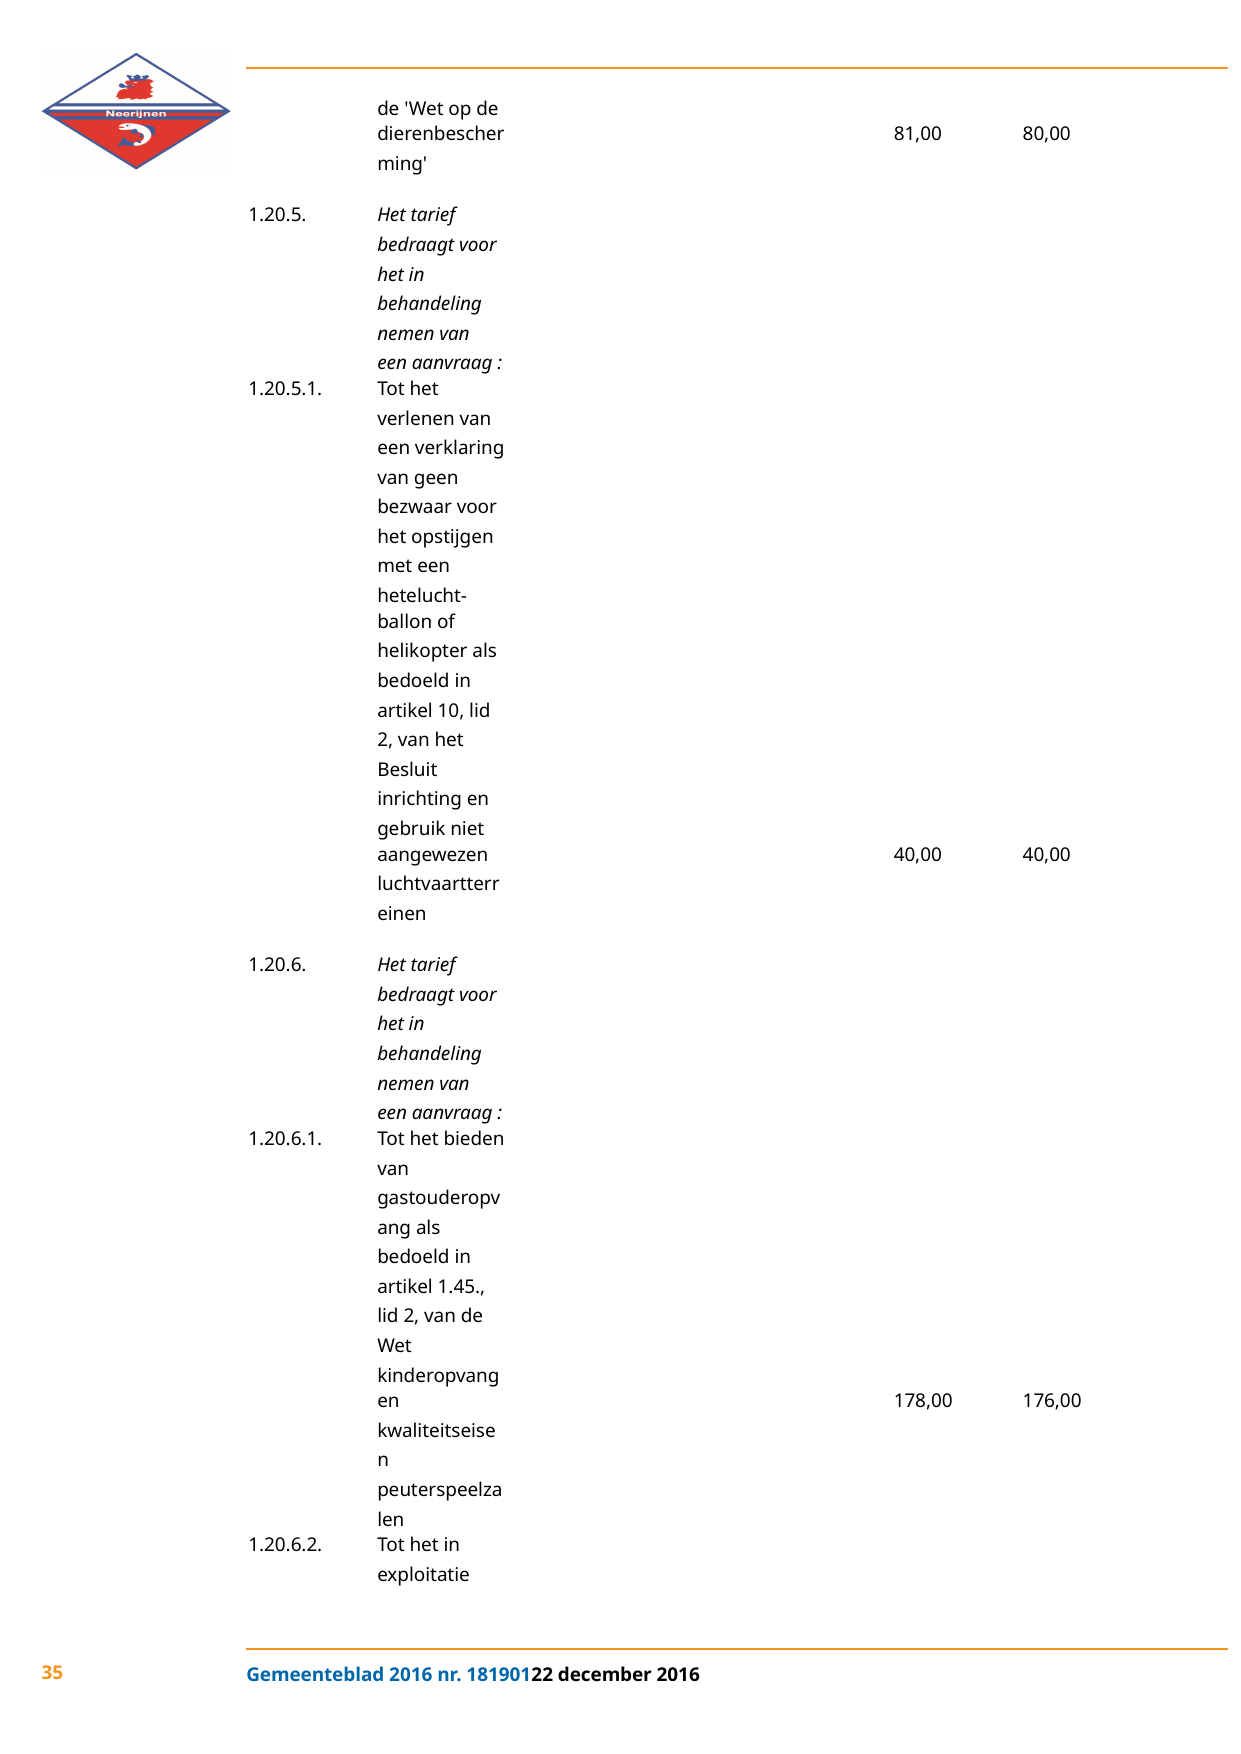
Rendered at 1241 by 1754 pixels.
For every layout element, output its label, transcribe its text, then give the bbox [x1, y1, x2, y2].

table_cell [764, 608, 893, 841]
table_cell [506, 608, 635, 841]
table_cell [635, 1532, 764, 1587]
table_cell [764, 202, 893, 375]
table_cell [894, 202, 1022, 375]
table_cell [248, 176, 377, 202]
table_cell Tot het verlenen van een verklaring van geen bezwaar voor het opstijgen met een hetelucht- [377, 375, 506, 608]
table_cell [248, 121, 377, 176]
table_cell 1.20.6. [248, 951, 377, 1125]
table_cell [764, 95, 893, 121]
table_cell [764, 926, 893, 951]
table_cell 1.20.6.2. [248, 1532, 377, 1587]
table_cell 176,00 [1023, 1388, 1152, 1532]
table_cell [635, 202, 764, 375]
table_cell [764, 1532, 893, 1587]
table_cell ballon of helikopter als bedoeld in artikel 10, lid 2, van het Besluit inrichting en gebruik niet [377, 608, 506, 841]
table_cell [764, 841, 893, 926]
table_cell [1023, 1532, 1152, 1587]
table_cell [894, 608, 1022, 841]
table_cell [894, 95, 1022, 121]
table_cell [635, 1388, 764, 1532]
table_cell [635, 375, 764, 608]
table_cell [248, 841, 377, 926]
table_cell [635, 95, 764, 121]
table_cell Tot het in exploitatie [377, 1532, 506, 1587]
table_cell 1.20.5.1. [248, 375, 377, 608]
table_cell [1023, 202, 1152, 375]
table_cell [1023, 926, 1152, 951]
table_cell [635, 1125, 764, 1387]
table_cell [764, 176, 893, 202]
table_cell [1023, 608, 1152, 841]
table_cell Het tarief bedraagt voor het in behandeling nemen van een aanvraag : [377, 202, 506, 375]
table_cell [506, 202, 635, 375]
table_cell [506, 951, 635, 1125]
table_cell [764, 1125, 893, 1387]
table_cell [635, 121, 764, 176]
table_cell [635, 841, 764, 926]
picture [41, 47, 231, 172]
table_cell de 'Wet op de [377, 95, 506, 121]
table_cell 1.20.6.1. [248, 1125, 377, 1387]
table_cell [635, 951, 764, 1125]
table_cell 40,00 [1023, 841, 1152, 926]
table_cell [248, 608, 377, 841]
table_cell en kwaliteitseisen peuterspeelzalen [377, 1388, 506, 1532]
table_cell [506, 1532, 635, 1587]
table_cell [506, 1388, 635, 1532]
table_cell 81,00 [894, 121, 1022, 176]
table_cell [764, 121, 893, 176]
table_cell [894, 1532, 1022, 1587]
table_cell [764, 375, 893, 608]
table_cell [248, 95, 377, 121]
table_cell 178,00 [894, 1388, 1022, 1532]
table_cell dierenbescherming' [377, 121, 506, 176]
table_cell [506, 176, 635, 202]
table_cell [248, 926, 377, 951]
table_cell [894, 1125, 1022, 1387]
table_cell [506, 121, 635, 176]
table_cell [1023, 1125, 1152, 1387]
table_cell [1023, 95, 1152, 121]
table_cell [506, 95, 635, 121]
table_cell aangewezen luchtvaartterreinen [377, 841, 506, 926]
table_cell [894, 375, 1022, 608]
table_cell 1.20.5. [248, 202, 377, 375]
table_cell [1023, 375, 1152, 608]
table_cell [1023, 176, 1152, 202]
table_cell [1023, 951, 1152, 1125]
table_cell Tot het bieden van gastouderopvang als bedoeld in artikel 1.45., lid 2, van de Wet kinderopvang [377, 1125, 506, 1387]
table_cell [377, 176, 506, 202]
table_cell [894, 951, 1022, 1125]
table_cell Het tarief bedraagt voor het in behandeling nemen van een aanvraag : [377, 951, 506, 1125]
table_cell [894, 176, 1022, 202]
table_cell 80,00 [1023, 121, 1152, 176]
table_cell [635, 176, 764, 202]
table_cell [635, 926, 764, 951]
table_cell 40,00 [894, 841, 1022, 926]
table_cell [377, 926, 506, 951]
table_cell [506, 926, 635, 951]
table_cell [248, 1388, 377, 1532]
table_cell [764, 1388, 893, 1532]
table_cell [506, 1125, 635, 1387]
table_cell [894, 926, 1022, 951]
table_cell [635, 608, 764, 841]
table_cell [764, 951, 893, 1125]
table_cell [506, 375, 635, 608]
table_cell [506, 841, 635, 926]
